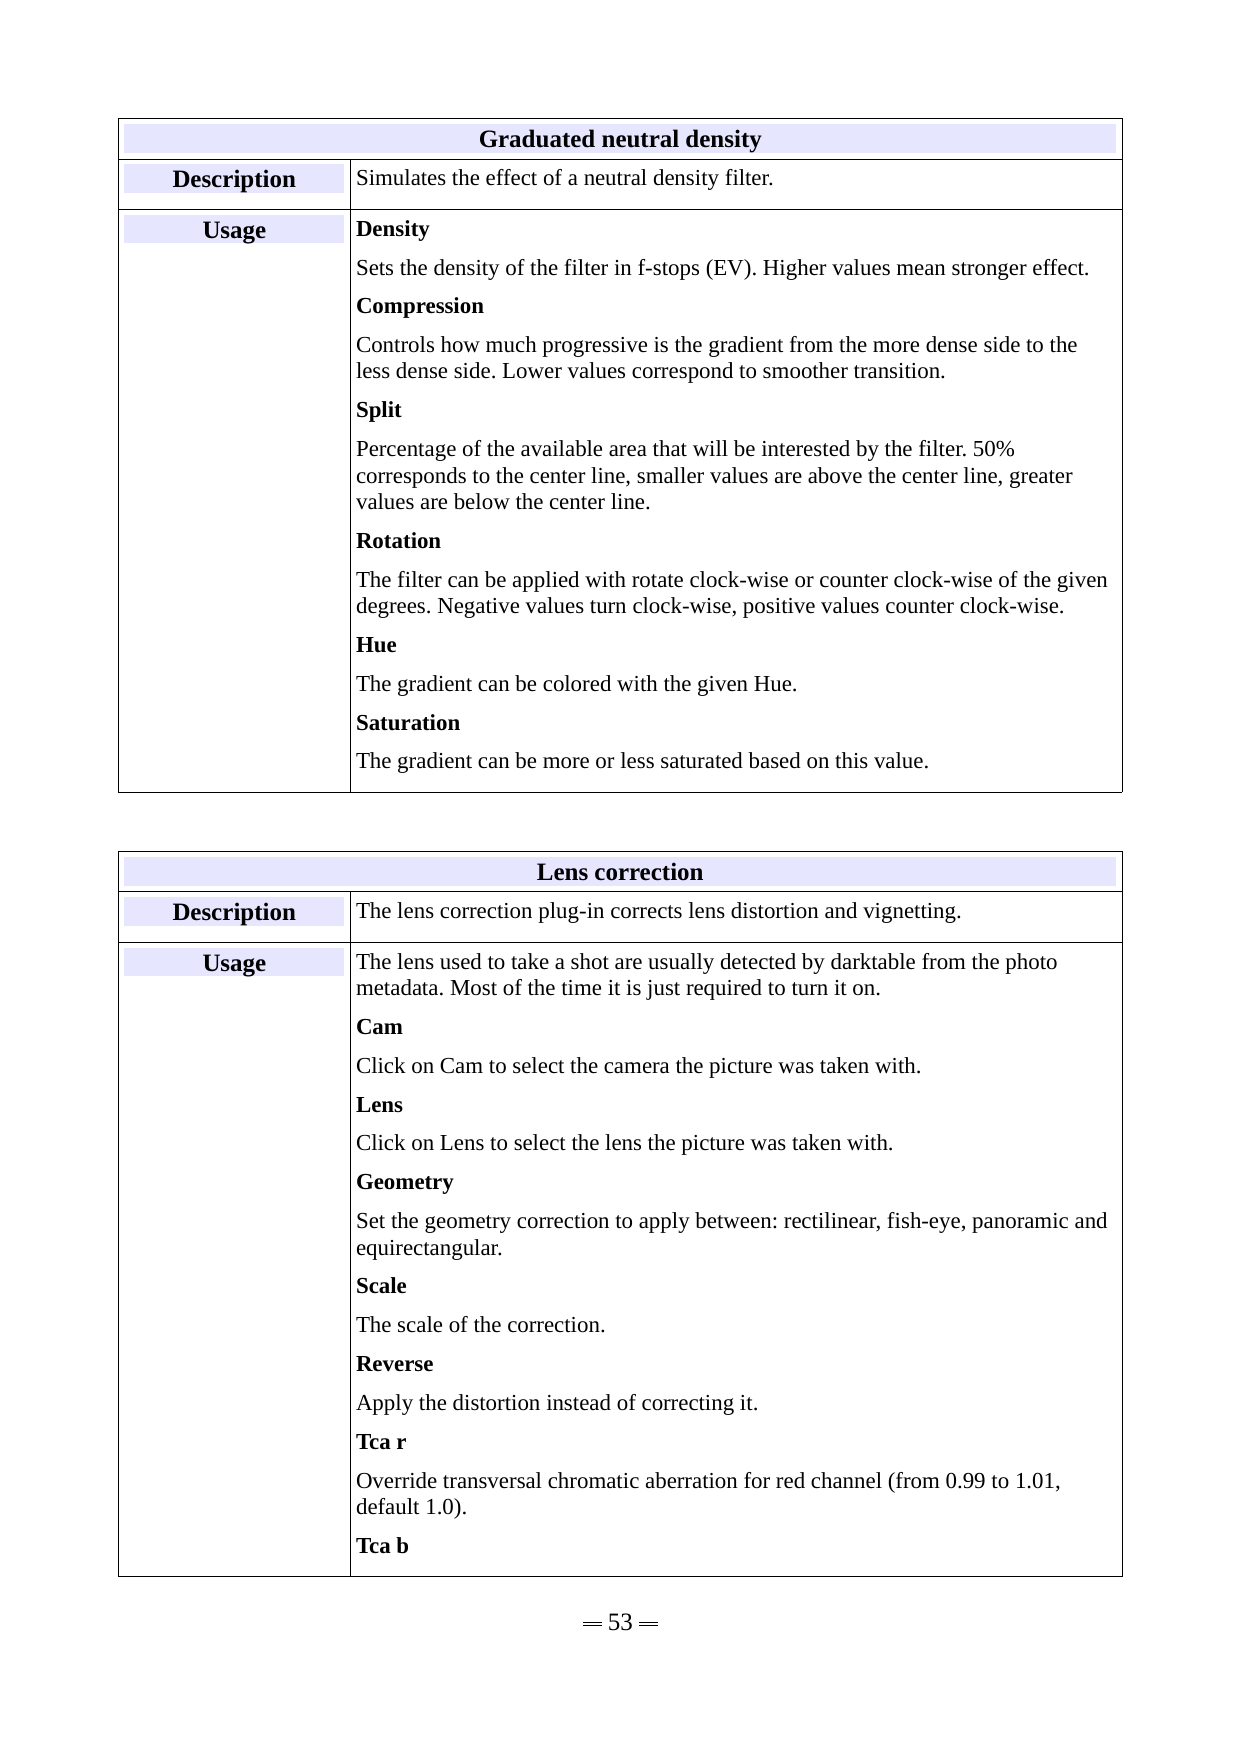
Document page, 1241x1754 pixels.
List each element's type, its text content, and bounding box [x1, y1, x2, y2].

table_cell The lens correction plug-in corrects lens distortion and vignetting. [351, 892, 1122, 942]
table_header Lens correction [119, 852, 1122, 891]
table_cell Simulates the effect of a neutral density filter. [351, 160, 1122, 209]
table_cell Usage [119, 943, 350, 1576]
table_cell Usage [119, 210, 350, 792]
table_cell Description [119, 160, 350, 209]
table_cell Description [119, 892, 350, 942]
table_cell The lens used to take a shot are usually detected by darktable from the photo metadata. Most of the time it is just required to turn it on. Cam Click on Cam to select the camera the picture was taken with. Lens Click on Lens to select the lens the picture was taken with. Geometry Set the geometry correction to apply between: rectilinear, fish-eye, panoramic and equirectangular. Scale The scale of the correction. Reverse Apply the distortion instead of correcting it. Tca r Override transversal chromatic aberration for red channel (from 0.99 to 1.01, default 1.0). Tca b [351, 943, 1122, 1576]
table_cell Density Sets the density of the filter in f-stops (EV). Higher values mean stronger effect. Compression Controls how much progressive is the gradient from the more dense side to the less dense side. Lower values correspond to smoother transition. Split Percentage of the available area that will be interested by the filter. 50% corresponds to the center line, smaller values are above the center line, greater values are below the center line. Rotation The filter can be applied with rotate clock-wise or counter clock-wise of the given degrees. Negative values turn clock-wise, positive values counter clock-wise. Hue The gradient can be colored with the given Hue. Saturation The gradient can be more or less saturated based on this value. [351, 210, 1122, 792]
table_header Graduated neutral density [119, 119, 1122, 158]
